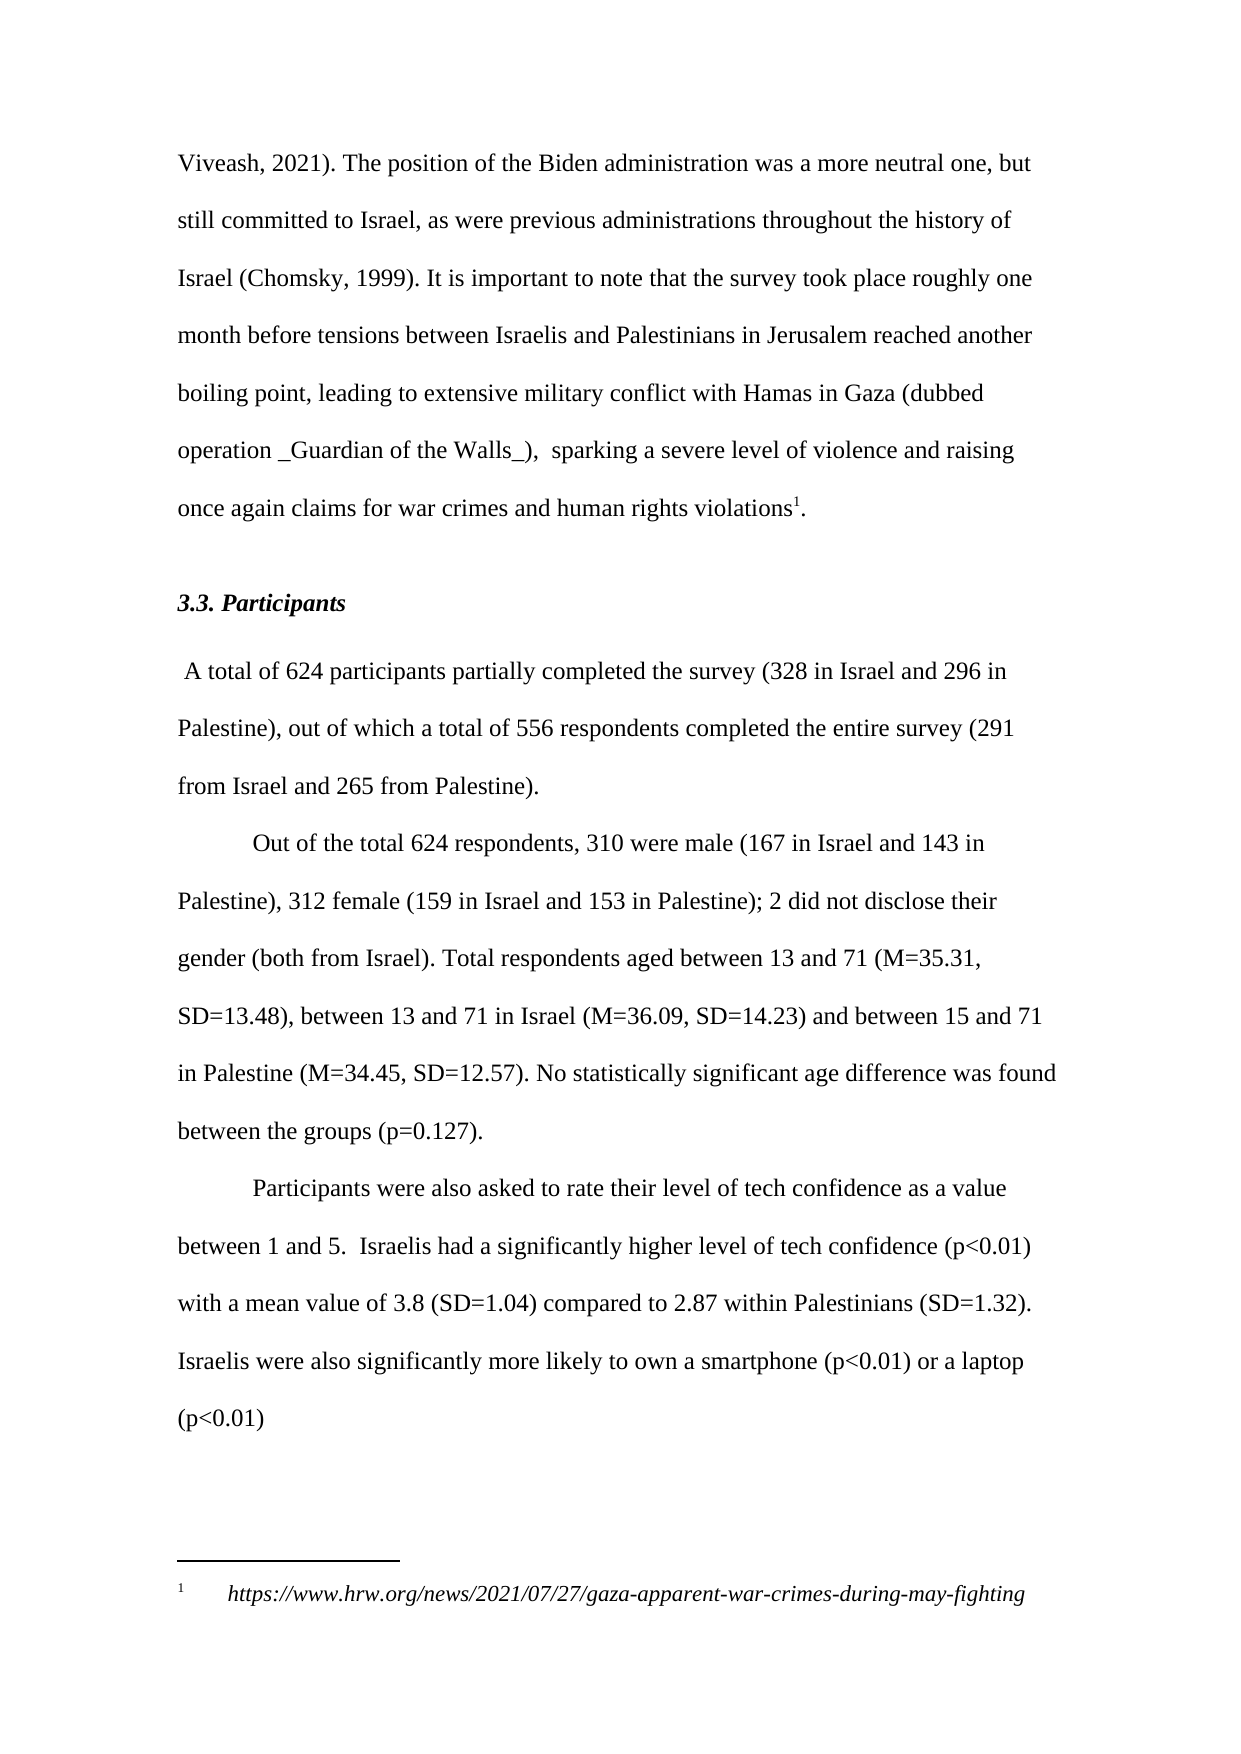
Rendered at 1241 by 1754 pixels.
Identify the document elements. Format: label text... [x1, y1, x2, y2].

text A total of 624 participants partially completed the survey (328 in Israel and 296 in Palestine), out of which a total of 556 respondents completed the entire survey (291 from Israel and 265 from Palestine). [177, 656, 1063, 799]
text https://www.hrw.org/news/2021/07/27/gaza-apparent-war-crimes-during-may-fighting [177, 1580, 1063, 1606]
subtitle 3.3. Participants [177, 588, 1004, 616]
text Viveash, 2021). The position of the Biden administration was a more neutral one, but still committed to Israel, as were previous administrations throughout the history of Israel (Chomsky, 1999). It is important to note that the survey took place roughly one month before tensions between Israelis and Palestinians in Jerusalem reached another boiling point, leading to extensive military conflict with Hamas in Gaza (dubbed operation _Guardian of the Walls_), sparking a severe level of violence and raising once again claims for war crimes and human rights violations. [177, 148, 1063, 521]
text Out of the total 624 respondents, 310 were male (167 in Israel and 143 in Palestine), 312 female (159 in Israel and 153 in Palestine); 2 did not disclose their gender (both from Israel). Total respondents aged between 13 and 71 (M=35.31, SD=13.48), between 13 and 71 in Israel (M=36.09, SD=14.23) and between 15 and 71 in Palestine (M=34.45, SD=12.57). No statistically significant age difference was found between the groups (p=0.127). [177, 828, 1063, 1144]
text Participants were also asked to rate their level of tech confidence as a value between 1 and 5. Israelis had a significantly higher level of tech confidence (p<0.01) with a mean value of 3.8 (SD=1.04) compared to 2.87 within Palestinians (SD=1.32). Israelis were also significantly more likely to own a smartphone (p<0.01) or a laptop (p<0.01) [177, 1173, 1063, 1432]
